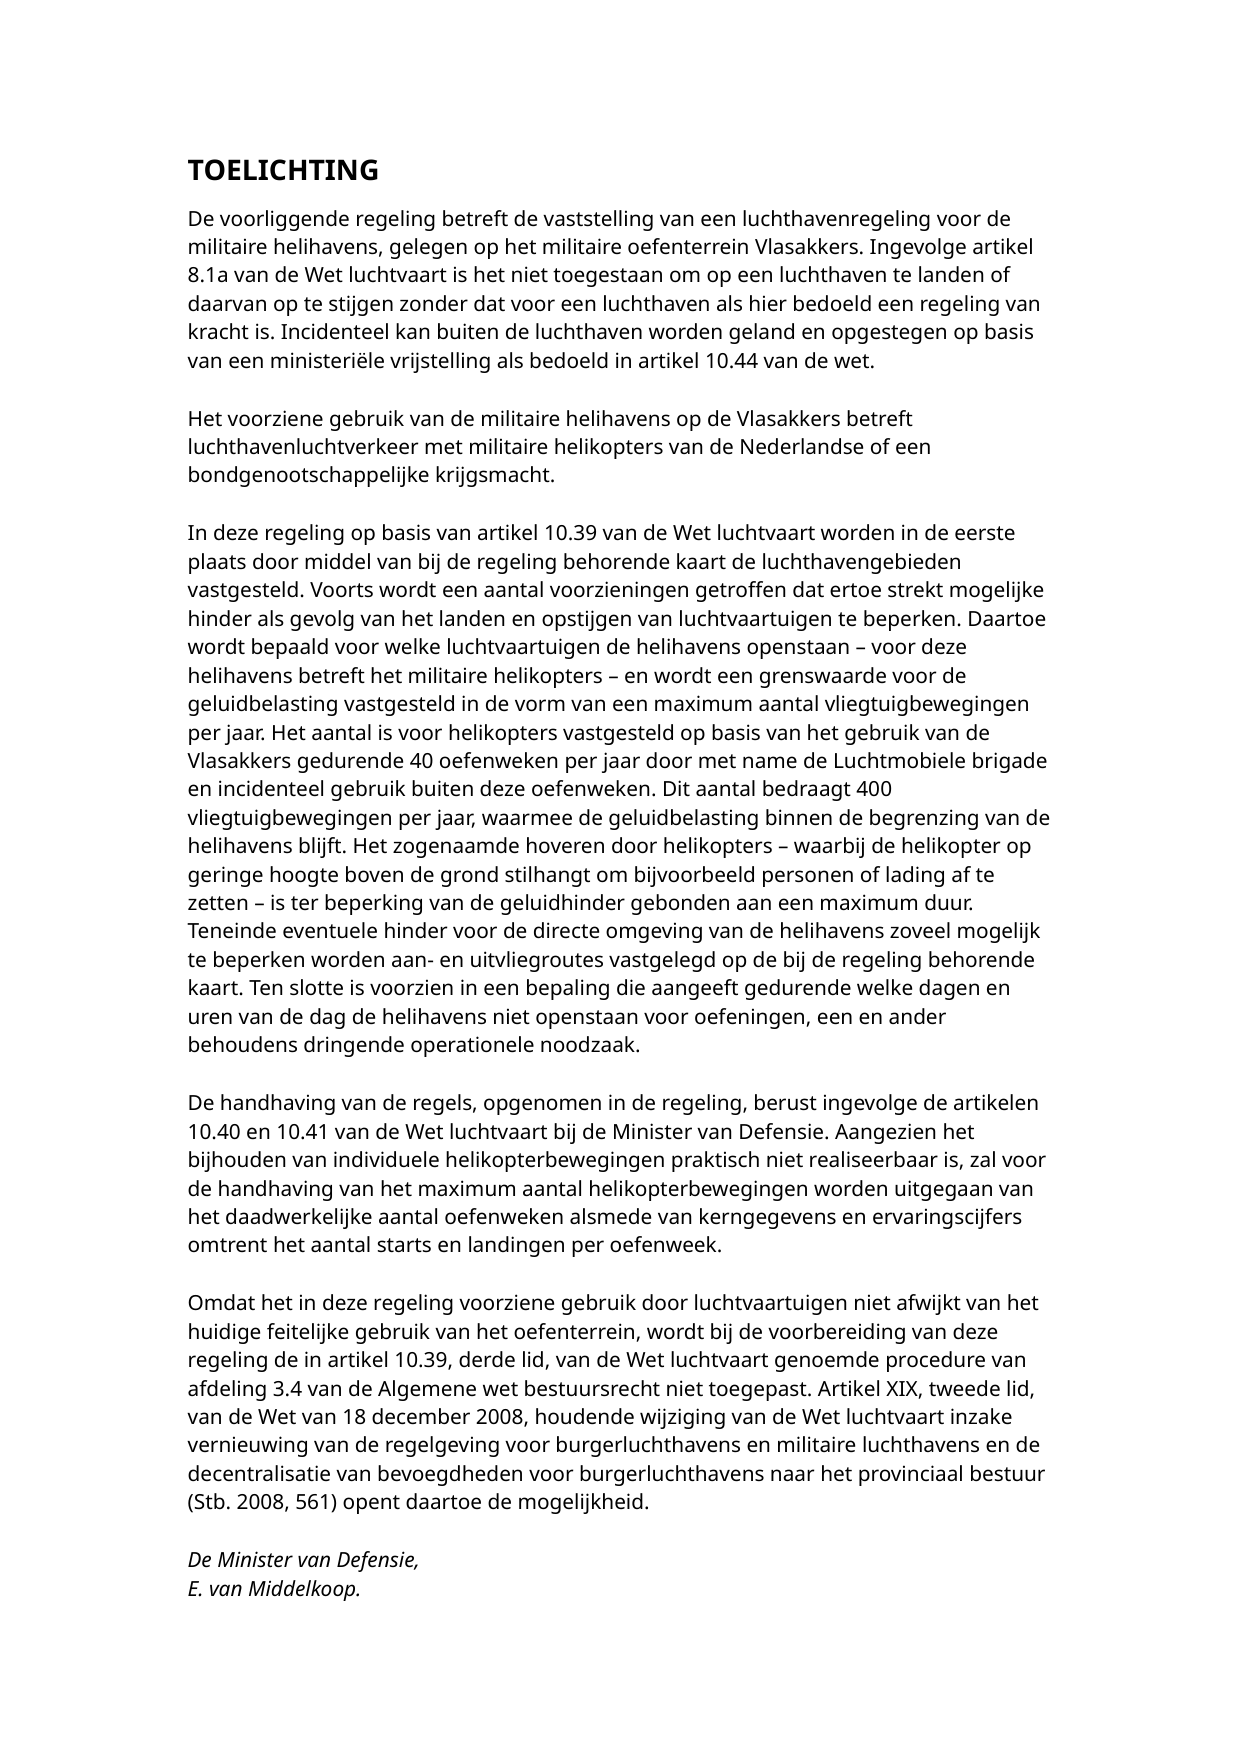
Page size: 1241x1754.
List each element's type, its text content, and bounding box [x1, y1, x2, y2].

text Het voorziene gebruik van de militaire helihavens op de Vlasakkers betreft luchthavenluchtverkeer met militaire helikopters van de Nederlandse of een bondgenootschappelijke krijgsmacht. [187, 404, 1053, 489]
text In deze regeling op basis van artikel 10.39 van de Wet luchtvaart worden in de eerste plaats door middel van bij de regeling behorende kaart de luchthavengebieden vastgesteld. Voorts wordt een aantal voorzieningen getroffen dat ertoe strekt mogelijke hinder als gevolg van het landen en opstijgen van luchtvaartuigen te beperken. Daartoe wordt bepaald voor welke luchtvaartuigen de helihavens openstaan – voor deze helihavens betreft het militaire helikopters – en wordt een grenswaarde voor de geluidbelasting vastgesteld in de vorm van een maximum aantal vliegtuigbewegingen per jaar. Het aantal is voor helikopters vastgesteld op basis van het gebruik van de Vlasakkers gedurende 40 oefenweken per jaar door met name de Luchtmobiele brigade en incidenteel gebruik buiten deze oefenweken. Dit aantal bedraagt 400 vliegtuigbewegingen per jaar, waarmee de geluidbelasting binnen de begrenzing van de helihavens blijft. Het zogenaamde hoveren door helikopters – waarbij de helikopter op geringe hoogte boven de grond stilhangt om bijvoorbeeld personen of lading af te zetten – is ter beperking van de geluidhinder gebonden aan een maximum duur. Teneinde eventuele hinder voor de directe omgeving van de helihavens zoveel mogelijk te beperken worden aan- en uitvliegroutes vastgelegd op de bij de regeling behorende kaart. Ten slotte is voorzien in een bepaling die aangeeft gedurende welke dagen en uren van de dag de helihavens niet openstaan voor oefeningen, een en ander behoudens dringende operationele noodzaak. [187, 518, 1053, 1059]
text De handhaving van de regels, opgenomen in de regeling, berust ingevolge de artikelen 10.40 en 10.41 van de Wet luchtvaart bij de Minister van Defensie. Aangezien het bijhouden van individuele helikopterbewegingen praktisch niet realiseerbaar is, zal voor de handhaving van het maximum aantal helikopterbewegingen worden uitgegaan van het daadwerkelijke aantal oefenweken alsmede van kerngegevens en ervaringscijfers omtrent het aantal starts en landingen per oefenweek. [187, 1088, 1053, 1259]
text De voorliggende regeling betreft de vaststelling van een luchthavenregeling voor de militaire helihavens, gelegen op het militaire oefenterrein Vlasakkers. Ingevolge artikel 8.1a van de Wet luchtvaart is het niet toegestaan om op een luchthaven te landen of daarvan op te stijgen zonder dat voor een luchthaven als hier bedoeld een regeling van kracht is. Incidenteel kan buiten de luchthaven worden geland en opgestegen op basis van een ministeriële vrijstelling als bedoeld in artikel 10.44 van de wet. [187, 204, 1053, 374]
text Omdat het in deze regeling voorziene gebruik door luchtvaartuigen niet afwijkt van het huidige feitelijke gebruik van het oefenterrein, wordt bij de voorbereiding van deze regeling de in artikel 10.39, derde lid, van de Wet luchtvaart genoemde procedure van afdeling 3.4 van de Algemene wet bestuursrecht niet toegepast. Artikel XIX, tweede lid, van de Wet van 18 december 2008, houdende wijziging van de Wet luchtvaart inzake vernieuwing van de regelgeving voor burgerluchthavens en militaire luchthavens en de decentralisatie van bevoegdheden voor burgerluchthavens naar het provinciaal bestuur (Stb. 2008, 561) opent daartoe de mogelijkheid. [187, 1288, 1053, 1516]
subtitle TOELICHTING [187, 150, 1053, 189]
text De Minister van Defensie, [187, 1545, 1053, 1574]
text E. van Middelkoop. [187, 1574, 1053, 1602]
